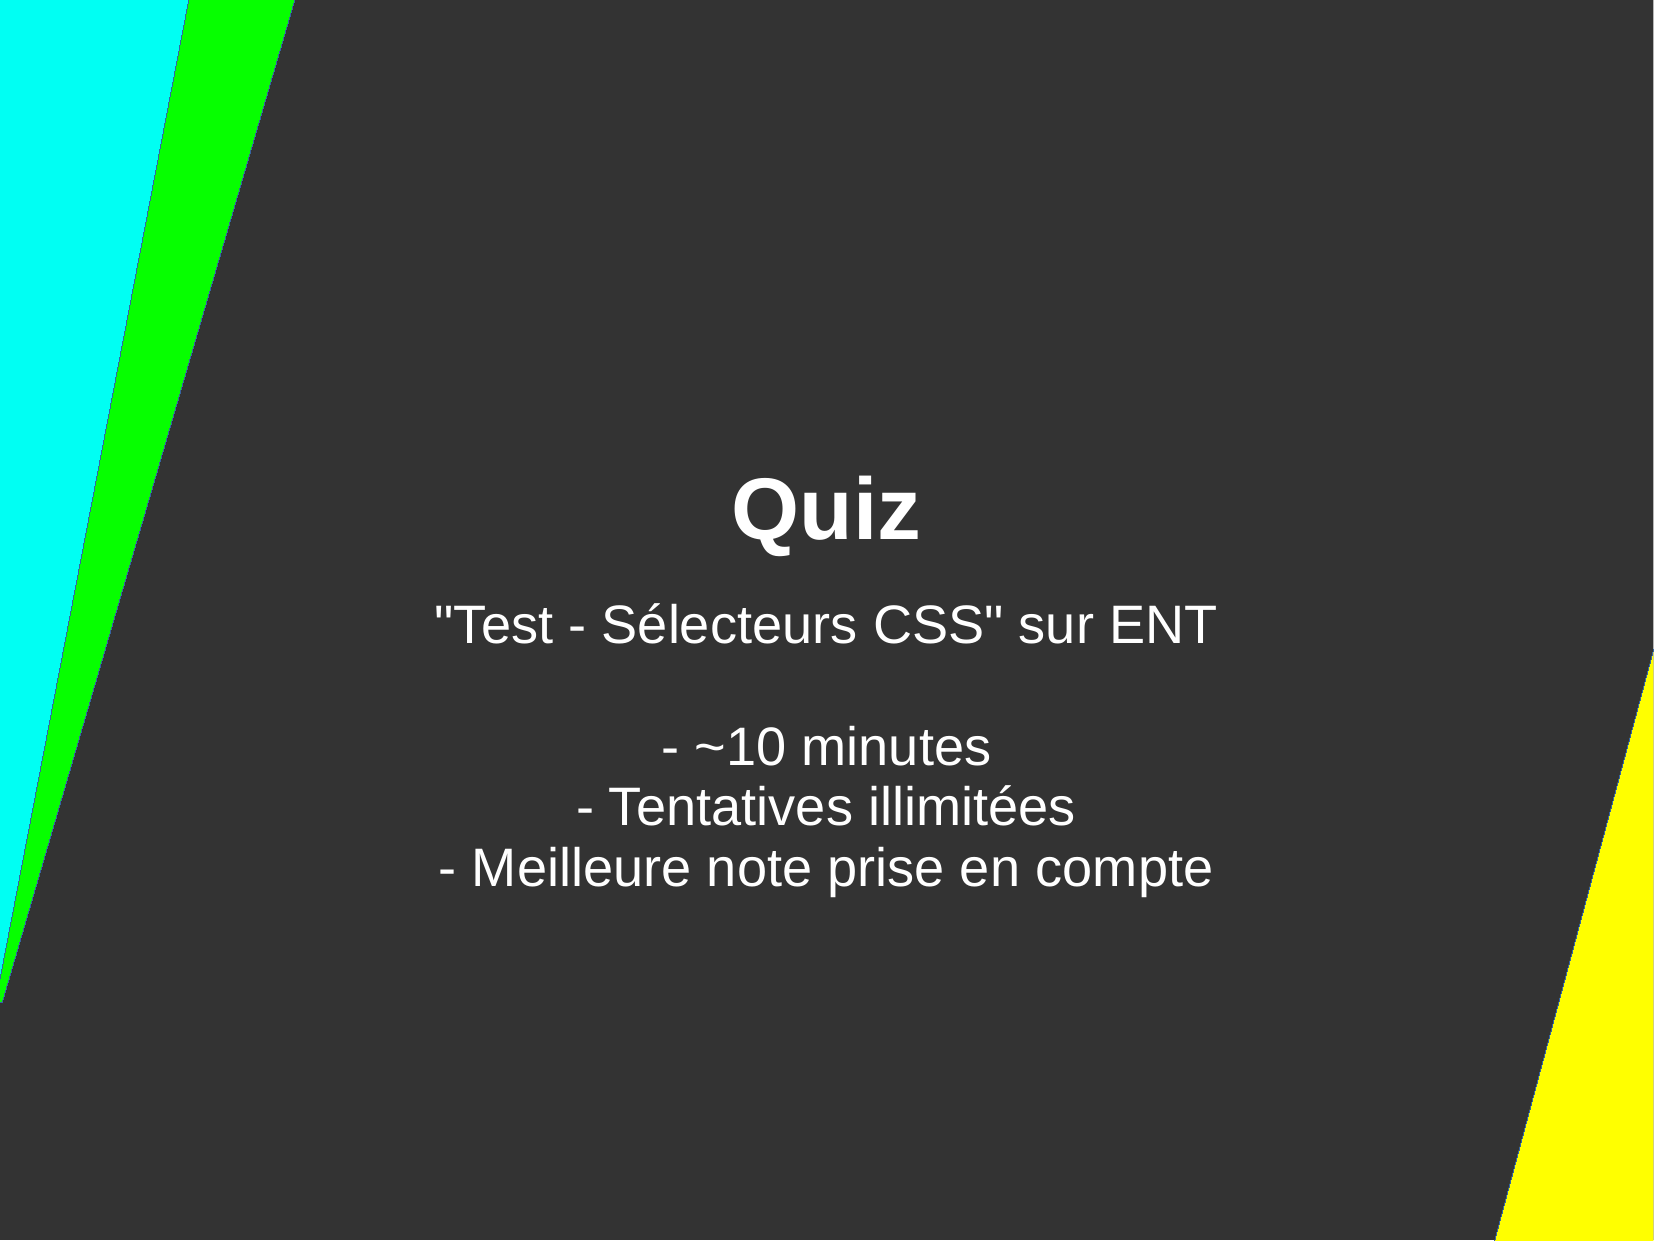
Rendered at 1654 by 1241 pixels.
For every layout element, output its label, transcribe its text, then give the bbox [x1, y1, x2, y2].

text_box [1494, 648, 1654, 1241]
title Quiz [75, 460, 1622, 591]
title "Test - Sélecteurs CSS" sur ENT - ~10 minutes - Tentatives illimitées - Meilleure note prise en compte [286, 594, 1368, 898]
text_box [0, 0, 295, 1003]
